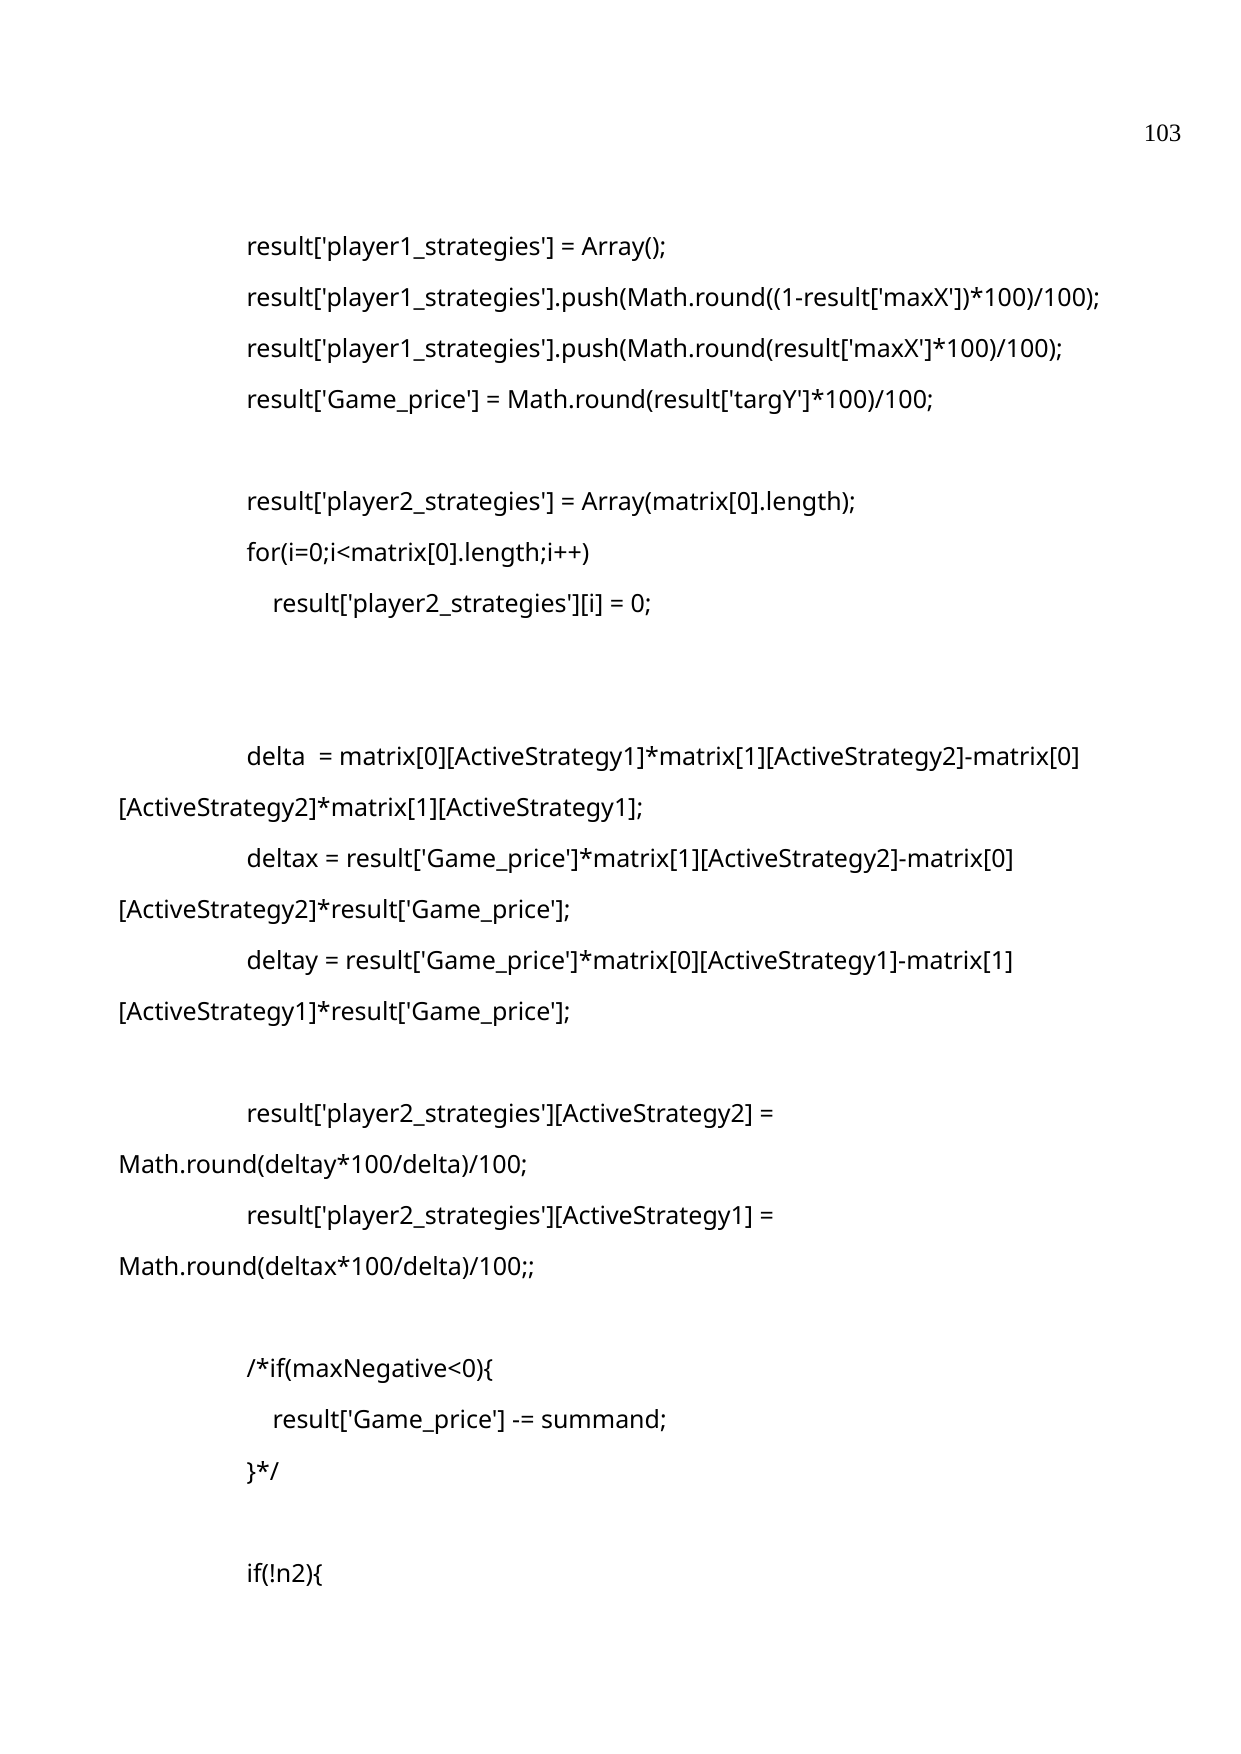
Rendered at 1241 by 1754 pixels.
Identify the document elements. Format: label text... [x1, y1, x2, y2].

text for(i=0;i<matrix[0].length;i++) [118, 534, 1181, 568]
text if(!n2){ [118, 1555, 1181, 1589]
text result['player2_strategies'][i] = 0; [118, 585, 1181, 619]
text deltax = result['Game_price']*matrix[1][ActiveStrategy2]-matrix[0][ActiveStrategy2]*result['Game_price']; [118, 841, 1181, 926]
text result['player2_strategies'][ActiveStrategy1] = Math.round(deltax*100/delta)/100;; [118, 1198, 1181, 1283]
text /*if(maxNegative<0){ [118, 1351, 1181, 1385]
text result['player2_strategies'][ActiveStrategy2] = Math.round(deltay*100/delta)/100; [118, 1096, 1181, 1181]
text delta = matrix[0][ActiveStrategy1]*matrix[1][ActiveStrategy2]-matrix[0][ActiveStrategy2]*matrix[1][ActiveStrategy1]; [118, 738, 1181, 824]
text result['Game_price'] = Math.round(result['targY']*100)/100; [118, 381, 1181, 415]
text deltay = result['Game_price']*matrix[0][ActiveStrategy1]-matrix[1][ActiveStrategy1]*result['Game_price']; [118, 943, 1181, 1028]
text result['player2_strategies'] = Array(matrix[0].length); [118, 483, 1181, 517]
text result['Game_price'] -= summand; [118, 1402, 1181, 1436]
text result['player1_strategies'] = Array(); [118, 228, 1181, 262]
text }*/ [118, 1453, 1181, 1487]
text result['player1_strategies'].push(Math.round((1-result['maxX'])*100)/100); [118, 279, 1181, 313]
text result['player1_strategies'].push(Math.round(result['maxX']*100)/100); [118, 330, 1181, 364]
